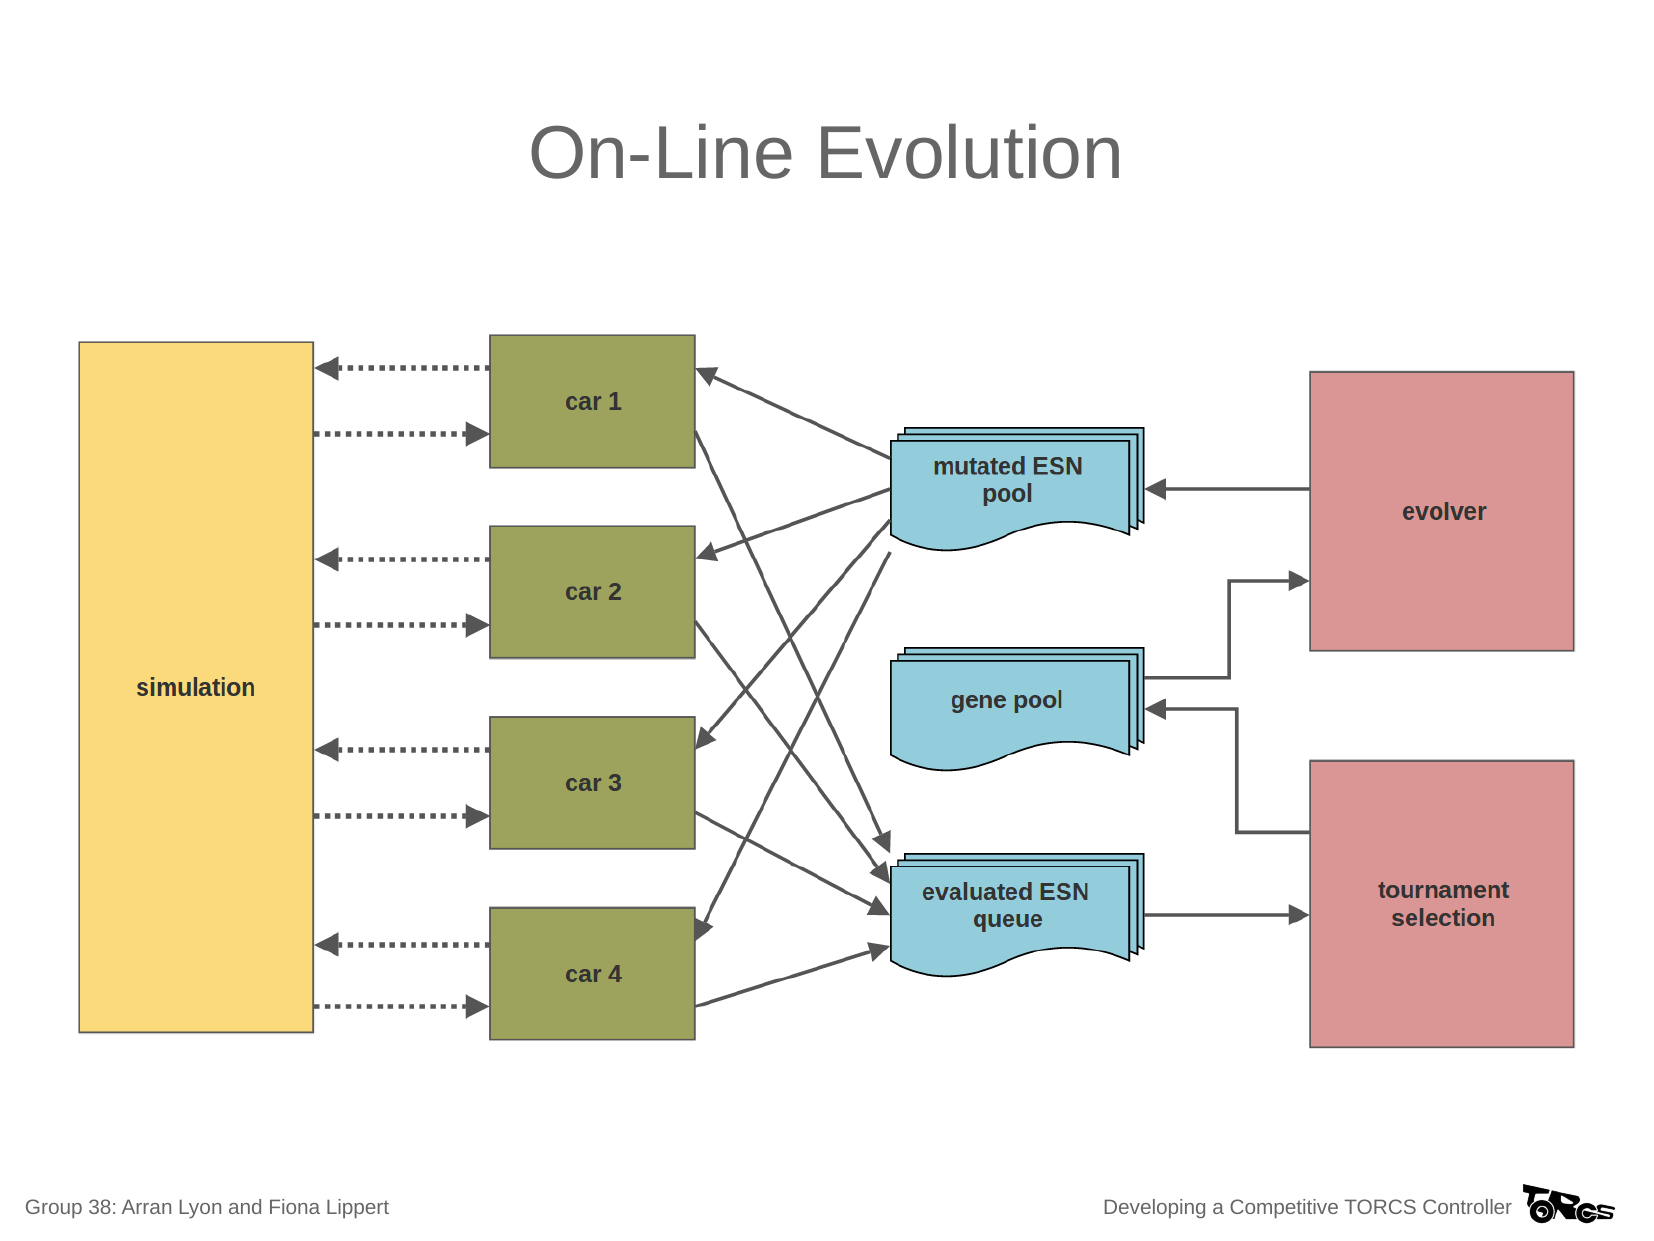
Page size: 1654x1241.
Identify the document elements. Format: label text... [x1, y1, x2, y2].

title On-Line Evolution [82, 49, 1571, 257]
picture [1520, 1183, 1616, 1224]
picture [63, 307, 1599, 1090]
